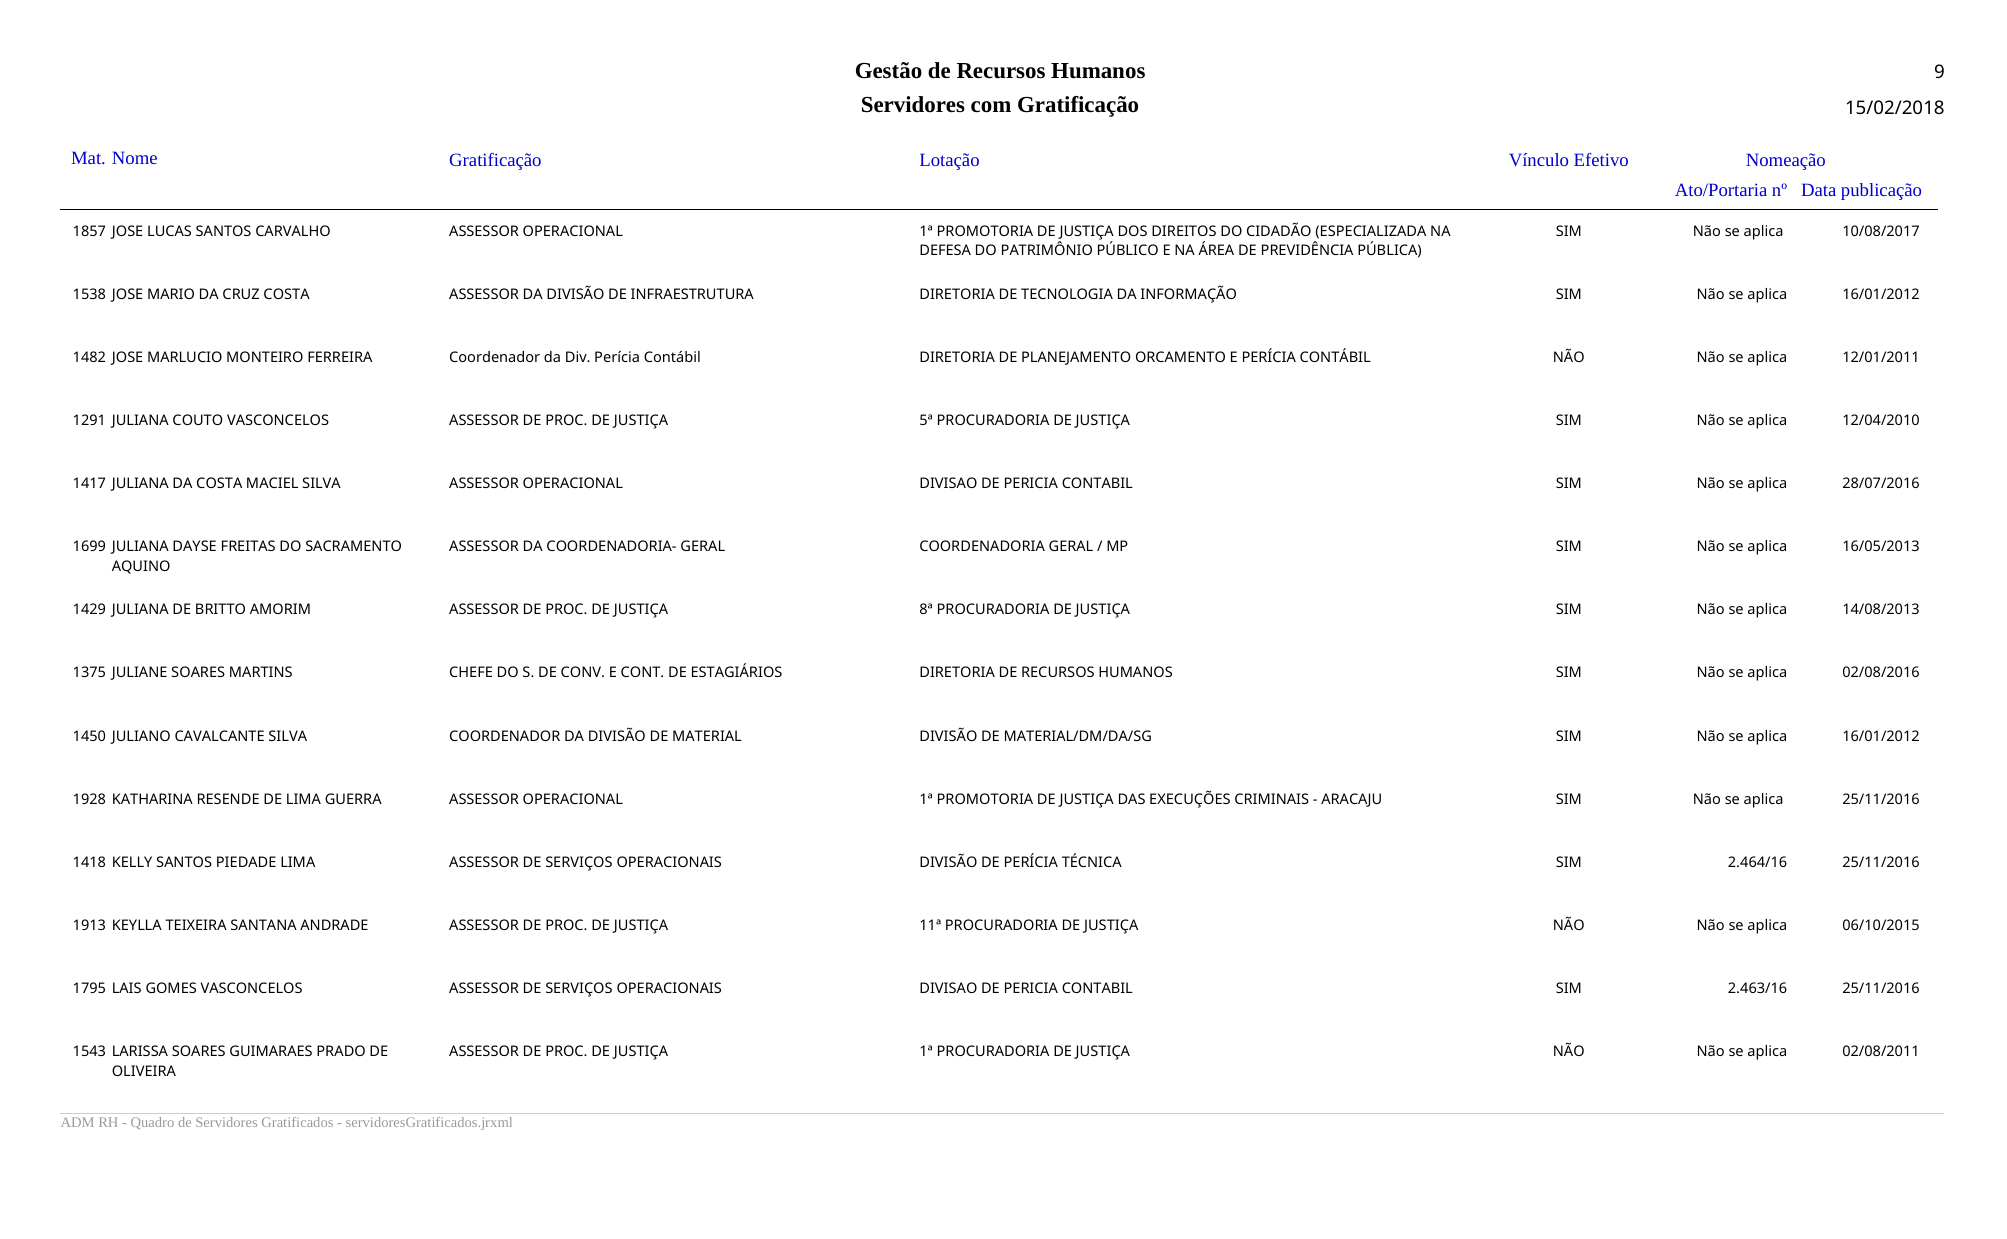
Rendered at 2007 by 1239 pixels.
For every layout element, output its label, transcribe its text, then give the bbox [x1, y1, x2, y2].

table_cell ASSESSOR DA DIVISÃO DE INFRAESTRUTURA [449, 284, 910, 343]
table_cell [0, 880, 112, 894]
table_cell [910, 312, 919, 326]
table_cell [1642, 1041, 1649, 1069]
table_cell [910, 473, 919, 501]
table_cell KEYLLA TEIXEIRA SANTANA ANDRADE [112, 915, 440, 975]
table_cell [1642, 536, 1649, 564]
table_cell [440, 452, 449, 470]
table_cell SIM [1495, 473, 1642, 515]
table_cell [1787, 1041, 1792, 1069]
table_cell [1945, 1113, 2007, 1137]
table_cell [910, 326, 919, 343]
table_cell [440, 662, 449, 691]
table_cell [1486, 978, 1495, 1006]
table_cell [106, 599, 112, 628]
table_cell 16/01/2012 [1793, 725, 1919, 754]
table_cell [1642, 943, 2007, 957]
table_cell [1486, 662, 1495, 691]
table_cell 25/11/2016 [1793, 789, 1919, 817]
table_cell 12/01/2011 [1793, 347, 1919, 375]
table_cell SIM [1495, 978, 1642, 1020]
table_cell 1375 [9, 662, 106, 691]
table_cell [0, 578, 112, 596]
table_cell [1486, 1041, 1495, 1069]
table_cell [0, 312, 112, 326]
table_cell [440, 915, 449, 943]
table_cell 8ª PROCURADORIA DE JUSTIÇA [919, 599, 1486, 659]
table_cell LAIS GOMES VASCONCELOS [112, 978, 440, 1038]
table_cell [0, 263, 112, 280]
table_cell [0, 641, 112, 659]
table_cell [910, 754, 919, 767]
table_cell [440, 1070, 449, 1083]
table_cell [0, 452, 112, 470]
table_cell [1787, 220, 1792, 249]
table_cell [0, 1020, 112, 1038]
table_cell [440, 894, 449, 912]
table_cell [1486, 515, 2007, 533]
table_cell COORDENADORIA GERAL / MP [919, 536, 1486, 596]
table_cell SIM [1495, 789, 1642, 831]
table_cell [1486, 725, 1495, 754]
table_cell [1486, 915, 1495, 943]
table_cell Lotação [919, 149, 1486, 178]
table_cell [440, 249, 449, 262]
table_cell [1486, 149, 1495, 177]
table_cell DIRETORIA DE PLANEJAMENTO ORCAMENTO E PERÍCIA CONTÁBIL [919, 347, 1486, 407]
table_cell [199, 149, 449, 177]
table_cell [910, 249, 919, 262]
table_cell [1920, 599, 2007, 628]
table_cell 02/08/2011 [1793, 1041, 1919, 1069]
table_cell Não se aplica [1649, 284, 1787, 312]
table_cell ADM RH - Quadro de Servidores Gratificados - servidoresGratificados.jrxml [60, 1114, 1944, 1137]
table_cell ASSESSOR DE SERVIÇOS OPERACIONAIS [449, 852, 910, 912]
table_cell [910, 1041, 919, 1069]
table_cell 9 [1790, 59, 1944, 85]
table_cell [910, 438, 919, 452]
table_cell [1920, 284, 2007, 312]
table_cell [1642, 789, 1649, 817]
table_cell 06/10/2015 [1793, 915, 1919, 943]
table_header Nome [112, 147, 199, 177]
table_cell [1486, 220, 1495, 249]
table_header Mat. [44, 147, 106, 177]
table_cell [1787, 789, 1792, 817]
table_cell [106, 473, 112, 501]
table_cell [0, 1113, 60, 1137]
table_cell 16/01/2012 [1793, 284, 1919, 312]
table_cell [1642, 312, 2007, 326]
table_cell [440, 347, 449, 375]
table_cell [1642, 565, 2007, 578]
table_cell ASSESSOR DE SERVIÇOS OPERACIONAIS [449, 978, 910, 1038]
table_cell ASSESSOR DE PROC. DE JUSTIÇA [449, 1041, 910, 1101]
table_cell [910, 284, 919, 312]
table_cell [910, 389, 919, 407]
table_cell [910, 704, 919, 722]
table_cell [440, 263, 449, 280]
table_cell 14/08/2013 [1793, 599, 1919, 628]
table_cell Vínculo Efetivo [1495, 149, 1642, 178]
table_cell [0, 123, 2007, 147]
table_cell [1486, 943, 1495, 957]
table_cell [0, 95, 213, 123]
table_cell [0, 473, 9, 501]
table_cell [910, 691, 919, 704]
table_cell [106, 725, 112, 754]
table_cell [1486, 249, 1495, 262]
table_cell KELLY SANTOS PIEDADE LIMA [112, 852, 440, 912]
table_cell [106, 1041, 112, 1069]
table_cell [1787, 410, 1792, 438]
table_cell [1486, 326, 2007, 343]
table_cell [440, 599, 449, 628]
table_cell [106, 978, 112, 1006]
table_cell SIM [1495, 662, 1642, 704]
table_cell JOSE MARLUCIO MONTEIRO FERREIRA [112, 347, 440, 407]
table_cell [440, 536, 449, 564]
table_cell [910, 1020, 919, 1038]
table_cell [106, 536, 112, 564]
table_cell [1486, 831, 2007, 848]
table_cell DIRETORIA DE TECNOLOGIA DA INFORMAÇÃO [919, 284, 1486, 343]
table_cell [1486, 628, 1495, 641]
table_cell [910, 347, 919, 375]
table_cell [0, 501, 112, 515]
table_cell [440, 565, 449, 578]
table_cell [1486, 312, 1495, 326]
table_cell Não se aplica [1649, 473, 1787, 501]
table_cell [0, 438, 112, 452]
table_cell [440, 326, 449, 343]
table_cell SIM [1495, 220, 1642, 262]
table_cell [1486, 501, 1495, 515]
table_cell [0, 852, 9, 880]
table_cell [0, 179, 1649, 208]
table_cell [910, 852, 919, 880]
table_cell 5ª PROCURADORIA DE JUSTIÇA [919, 410, 1486, 470]
table_cell ASSESSOR DE PROC. DE JUSTIÇA [449, 410, 910, 470]
table_cell SIM [1495, 725, 1642, 767]
table_cell JULIANA COUTO VASCONCELOS [112, 410, 440, 470]
table_cell [440, 691, 449, 704]
table_cell [1486, 880, 1495, 894]
table_cell [910, 789, 919, 817]
table_cell Nomeação [1649, 149, 1922, 178]
table_cell DIVISÃO DE PERÍCIA TÉCNICA [919, 852, 1486, 912]
table_cell [1642, 473, 1649, 501]
table_cell [1787, 978, 1792, 1006]
table_cell [440, 1006, 449, 1020]
table_cell ASSESSOR OPERACIONAL [449, 473, 910, 533]
table_cell 1ª PROMOTORIA DE JUSTIÇA DAS EXECUÇÕES CRIMINAIS - ARACAJU [919, 789, 1486, 848]
table_cell Não se aplica [1649, 725, 1787, 754]
table_cell [1486, 1070, 1495, 1083]
table_cell Ato/Portaria nº [1649, 179, 1787, 208]
table_cell NÃO [1495, 1041, 1642, 1083]
table_cell [1642, 220, 1649, 249]
table_cell 1429 [9, 599, 106, 628]
table_cell [1642, 662, 1649, 691]
table_cell [106, 220, 112, 249]
table_cell [1787, 662, 1792, 691]
table_cell [440, 852, 449, 880]
table_cell JOSE LUCAS SANTOS CARVALHO [112, 220, 440, 280]
table_cell SIM [1495, 410, 1642, 452]
table_cell [0, 284, 9, 312]
table_cell [0, 943, 112, 957]
table_cell [1486, 438, 1495, 452]
table_cell Gestão de Recursos Humanos [213, 57, 1787, 85]
table_cell [910, 565, 919, 578]
table_cell 2.463/16 [1649, 978, 1787, 1006]
table_cell [1920, 978, 2007, 1006]
table_cell [910, 1006, 919, 1020]
table_cell [0, 410, 9, 438]
table_cell LARISSA SOARES GUIMARAES PRADO DE OLIVEIRA [112, 1041, 440, 1101]
table_cell [1787, 473, 1792, 501]
table_cell 11ª PROCURADORIA DE JUSTIÇA [919, 915, 1486, 975]
table_cell [1945, 59, 2007, 85]
table_cell [1922, 149, 2007, 177]
table_cell [0, 754, 112, 767]
table_cell 10/08/2017 [1793, 220, 1919, 249]
table_cell [1920, 536, 2007, 564]
table_cell [0, 628, 112, 641]
table_cell [1920, 725, 2007, 754]
table_cell [440, 641, 449, 659]
table_cell [0, 704, 112, 722]
table_cell [0, 347, 9, 375]
table_cell 28/07/2016 [1793, 473, 1919, 501]
table_cell [1642, 978, 1649, 1006]
table_cell [440, 284, 449, 312]
table_cell [1920, 473, 2007, 501]
table_cell 1482 [9, 347, 106, 375]
table_cell [1486, 1006, 1495, 1020]
table_cell [0, 599, 9, 628]
table_cell [910, 599, 919, 628]
table_cell [106, 915, 112, 943]
table_cell [1486, 754, 1495, 767]
table_cell [0, 662, 9, 691]
table_cell [440, 473, 449, 501]
table_cell JULIANA DE BRITTO AMORIM [112, 599, 440, 659]
table_cell Não se aplica [1649, 410, 1787, 438]
table_cell [440, 978, 449, 1006]
table_cell [440, 410, 449, 438]
table_cell JULIANO CAVALCANTE SILVA [112, 725, 440, 785]
table_cell [1486, 691, 1495, 704]
table_cell [106, 410, 112, 438]
table_cell [1787, 852, 1792, 880]
table_cell [440, 831, 449, 848]
table_cell DIRETORIA DE RECURSOS HUMANOS [919, 662, 1486, 722]
table_cell [1920, 410, 2007, 438]
table_cell [440, 501, 449, 515]
table_cell Data publicação [1787, 179, 1922, 208]
table_cell [440, 389, 449, 407]
table_cell Não se aplica [1649, 599, 1787, 628]
table_cell [910, 978, 919, 1006]
table_cell [1642, 915, 1649, 943]
table_cell [0, 1070, 112, 1083]
table_cell Não se aplica [1649, 915, 1787, 943]
table_cell [1486, 789, 1495, 817]
table_cell [1642, 375, 2007, 389]
table_cell [1486, 641, 2007, 659]
table_cell CHEFE DO S. DE CONV. E CONT. DE ESTAGIÁRIOS [449, 662, 910, 722]
table_cell [440, 1020, 449, 1038]
table_cell Não se aplica [1649, 220, 1787, 249]
table_cell [440, 1041, 449, 1069]
table_cell [106, 789, 112, 817]
table_cell [0, 768, 112, 785]
table_cell [1920, 662, 2007, 691]
table_cell [1642, 691, 2007, 704]
table_cell [1920, 1041, 2007, 1069]
table_cell 1538 [9, 284, 106, 312]
table_cell 02/08/2016 [1793, 662, 1919, 691]
table_cell 1450 [9, 725, 106, 754]
table_cell [440, 375, 449, 389]
table_cell Não se aplica [1649, 1041, 1787, 1069]
table_cell [1642, 347, 1649, 375]
table_cell 1543 [9, 1041, 106, 1069]
table_cell [910, 662, 919, 691]
table_cell [1486, 957, 2007, 975]
table_cell [440, 943, 449, 957]
table_cell [1486, 852, 1495, 880]
table_cell [440, 1083, 449, 1101]
table_cell [0, 220, 9, 249]
table_cell [910, 1083, 919, 1101]
table_cell 1795 [9, 978, 106, 1006]
table_cell Coordenador da Div. Perícia Contábil [449, 347, 910, 407]
table_cell [1787, 536, 1792, 564]
table_cell [1486, 347, 1495, 375]
table_cell [1642, 725, 1649, 754]
table_cell NÃO [1495, 347, 1642, 389]
table_cell JULIANA DAYSE FREITAS DO SACRAMENTO AQUINO [112, 536, 440, 596]
table_cell 1ª PROCURADORIA DE JUSTIÇA [919, 1041, 1486, 1101]
table_cell [1787, 915, 1792, 943]
table_cell [1486, 817, 1495, 831]
table_cell 2.464/16 [1649, 852, 1787, 880]
table_cell [910, 768, 919, 785]
table_cell [1486, 536, 1495, 564]
table_cell [0, 957, 112, 975]
table_cell [910, 220, 919, 249]
table_cell ASSESSOR OPERACIONAL [449, 789, 910, 848]
table_cell [1486, 263, 2007, 280]
table_cell [0, 978, 9, 1006]
table_cell 1928 [9, 789, 106, 817]
table_cell [440, 817, 449, 831]
table_cell [1787, 599, 1792, 628]
table_cell [1486, 473, 1495, 501]
table_cell [910, 1070, 919, 1083]
table_cell [0, 249, 112, 262]
table_cell [0, 375, 112, 389]
table_cell [440, 704, 449, 722]
table_cell [1642, 880, 2007, 894]
table_cell [0, 211, 2007, 220]
table_cell [1486, 452, 2007, 470]
table_cell [910, 725, 919, 754]
table_cell [440, 754, 449, 767]
table_cell DIVISÃO DE MATERIAL/DM/DA/SG [919, 725, 1486, 785]
table_cell [1642, 817, 2007, 831]
table_cell [0, 725, 9, 754]
table_cell [910, 628, 919, 641]
table_cell [0, 1083, 112, 1101]
table_cell [910, 894, 919, 912]
table_cell [1486, 410, 1495, 438]
table_cell [910, 831, 919, 848]
table_cell [440, 578, 449, 596]
table_cell [1486, 599, 1495, 628]
table_cell JULIANE SOARES MARTINS [112, 662, 440, 722]
table_cell [0, 789, 9, 817]
table_cell [1486, 894, 2007, 912]
table_cell [106, 284, 112, 312]
table_cell [1642, 599, 1649, 628]
table_cell [0, 59, 213, 85]
table_cell NÃO [1495, 915, 1642, 957]
table_cell SIM [1495, 852, 1642, 894]
table_cell [910, 515, 919, 533]
table_cell [1642, 149, 1649, 177]
table_cell Não se aplica [1649, 789, 1787, 817]
table_cell [0, 894, 112, 912]
table_cell [440, 789, 449, 817]
table_cell [1486, 375, 1495, 389]
table_cell [440, 312, 449, 326]
table_cell [106, 852, 112, 880]
table_cell [910, 578, 919, 596]
table_cell [910, 536, 919, 564]
table_cell [1920, 347, 2007, 375]
table_cell [0, 817, 112, 831]
table_cell 1291 [9, 410, 106, 438]
table_cell Não se aplica [1649, 536, 1787, 564]
table_cell [0, 831, 112, 848]
table_cell [1486, 1083, 2007, 1101]
table_cell SIM [1495, 284, 1642, 326]
table_cell [1642, 501, 2007, 515]
table_cell [440, 628, 449, 641]
table_cell [106, 149, 112, 177]
table_cell 16/05/2013 [1793, 536, 1919, 564]
table_cell [1920, 915, 2007, 943]
table_cell [0, 915, 9, 943]
table_cell ASSESSOR DE PROC. DE JUSTIÇA [449, 915, 910, 975]
table_cell [910, 452, 919, 470]
table_cell [106, 347, 112, 375]
table_cell [0, 326, 112, 343]
table_cell COORDENADOR DA DIVISÃO DE MATERIAL [449, 725, 910, 785]
table_cell [910, 943, 919, 957]
table_cell 25/11/2016 [1793, 978, 1919, 1006]
table_cell [0, 536, 9, 564]
table_cell [910, 375, 919, 389]
table_cell 25/11/2016 [1793, 852, 1919, 880]
table_cell [0, 565, 112, 578]
table_cell [0, 691, 112, 704]
table_cell [440, 768, 449, 785]
table_cell [0, 149, 44, 177]
table_cell [440, 880, 449, 894]
table_cell [1787, 725, 1792, 754]
table_cell [1642, 284, 1649, 312]
table_cell Servidores com Gratificação [213, 91, 1787, 123]
table_cell [910, 817, 919, 831]
table_cell [910, 410, 919, 438]
table_cell [1945, 95, 2007, 123]
table_cell DIVISAO DE PERICIA CONTABIL [919, 473, 1486, 533]
table_cell [0, 1041, 9, 1069]
table_cell [440, 438, 449, 452]
table_cell [0, 1101, 2007, 1113]
table_cell JOSE MARIO DA CRUZ COSTA [112, 284, 440, 343]
table_cell [1787, 284, 1792, 312]
table_cell [910, 263, 919, 280]
table_header [0, 0, 2007, 57]
table_cell [1642, 438, 2007, 452]
table_cell Gratificação [449, 149, 910, 178]
table_cell SIM [1495, 536, 1642, 578]
table_cell [1642, 852, 1649, 880]
table_cell [0, 85, 2007, 91]
table_cell [0, 515, 112, 533]
table_cell JULIANA DA COSTA MACIEL SILVA [112, 473, 440, 533]
table_cell [910, 641, 919, 659]
table_cell 1418 [9, 852, 106, 880]
table_cell SIM [1495, 599, 1642, 641]
table_cell [440, 725, 449, 754]
table_cell [1922, 179, 2007, 208]
table_cell [1642, 249, 2007, 262]
table_cell [440, 515, 449, 533]
table_cell 15/02/2018 [1790, 95, 1944, 123]
table_cell [1642, 410, 1649, 438]
table_cell Não se aplica [1649, 347, 1787, 375]
table_cell [1486, 389, 2007, 407]
table_cell Não se aplica [1649, 662, 1787, 691]
table_cell [0, 1006, 112, 1020]
table_cell [1920, 852, 2007, 880]
table_cell [1486, 704, 2007, 722]
table_cell [910, 957, 919, 975]
table_cell [1486, 565, 1495, 578]
table_cell [440, 220, 449, 249]
table_cell ASSESSOR OPERACIONAL [449, 220, 910, 280]
table_cell 1ª PROMOTORIA DE JUSTIÇA DOS DIREITOS DO CIDADÃO (ESPECIALIZADA NA DEFESA DO PATRIMÔNIO PÚBLICO E NA ÁREA DE PREVIDÊNCIA PÚBLICA) [919, 220, 1486, 280]
table_cell [910, 880, 919, 894]
table_cell 12/04/2010 [1793, 410, 1919, 438]
table_cell [106, 662, 112, 691]
table_cell [910, 501, 919, 515]
table_cell [0, 389, 112, 407]
table_cell [1642, 1070, 2007, 1083]
table_cell [1642, 754, 2007, 767]
table_cell [910, 915, 919, 943]
table_cell 1699 [9, 536, 106, 564]
table_cell [1486, 1020, 2007, 1038]
table_cell ASSESSOR DA COORDENADORIA- GERAL [449, 536, 910, 596]
table_cell [1642, 628, 2007, 641]
table_cell [1920, 220, 2007, 249]
table_cell ASSESSOR DE PROC. DE JUSTIÇA [449, 599, 910, 659]
table_cell [1486, 284, 1495, 312]
table_cell 1417 [9, 473, 106, 501]
table_cell [440, 957, 449, 975]
table_cell [1486, 578, 2007, 596]
table_cell [1486, 768, 2007, 785]
table_cell [1920, 789, 2007, 817]
table_cell KATHARINA RESENDE DE LIMA GUERRA [112, 789, 440, 848]
table_cell DIVISAO DE PERICIA CONTABIL [919, 978, 1486, 1038]
table_cell [910, 149, 919, 177]
table_cell [1642, 1006, 2007, 1020]
table_cell 1857 [9, 220, 106, 249]
table_cell 1913 [9, 915, 106, 943]
table_cell [1787, 347, 1792, 375]
